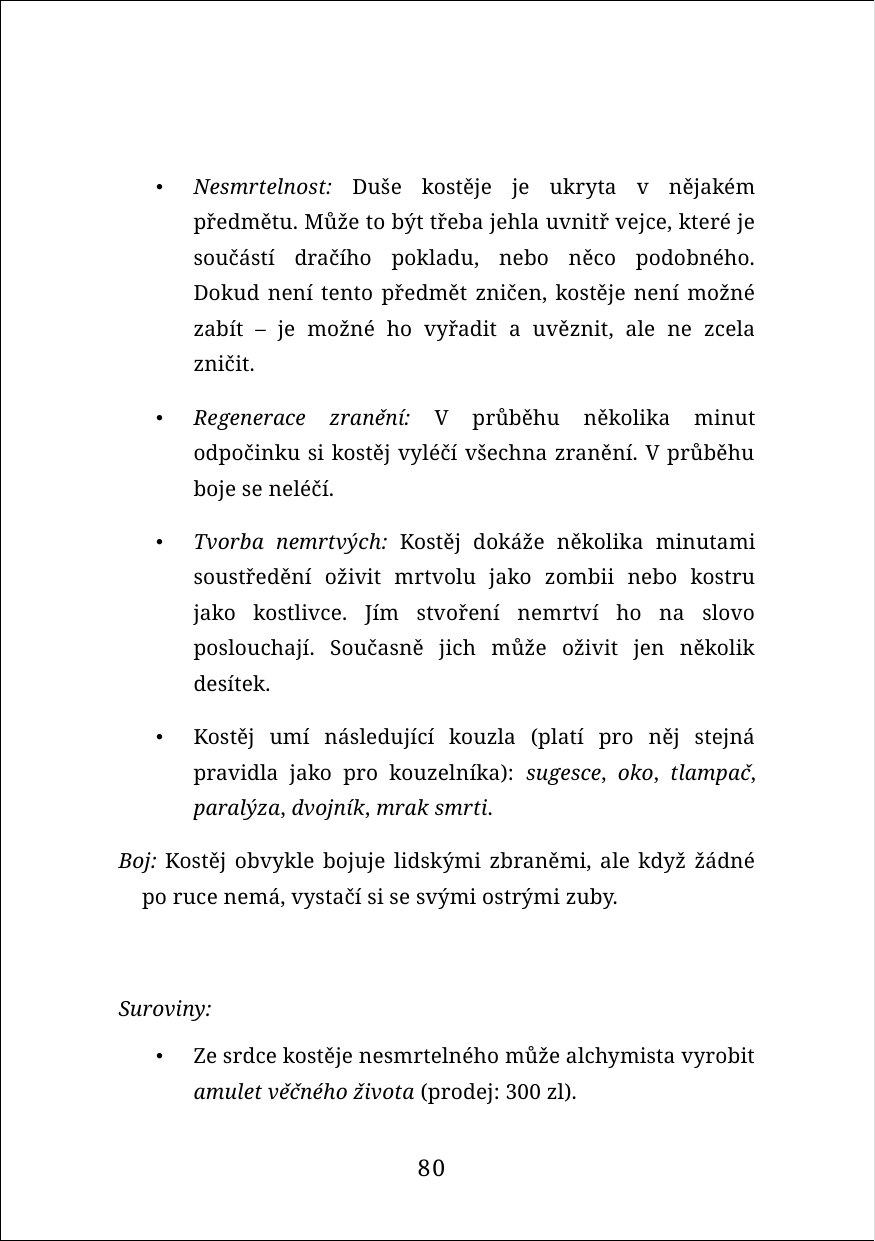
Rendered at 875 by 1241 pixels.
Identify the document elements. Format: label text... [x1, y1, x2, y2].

list Kostěj umí následující kouzla (platí pro něj stejná pravidla jako pro kouzelníka): sugesce, oko, tlampač, paralýza, dvojník, mrak smrti. [156, 722, 756, 822]
text Suroviny: [118, 994, 756, 1023]
text Boj: Kostěj obvykle bojuje lidskými zbraněmi, ale když žádné po ruce nemá, vystačí si se svými ostrými zuby. [118, 846, 756, 910]
list Ze srdce kostěje nesmrtelného může alchymista vyrobit amulet věčného života (prodej: 300 zl). [156, 1042, 756, 1106]
list Tvorba nemrtvých: Kostěj dokáže několika minutami soustředění oživit mrtvolu jako zombii nebo kostru jako kostlivce. Jím stvoření nemrtví ho na slovo poslouchají. Současně jich může oživit jen několik desítek. [156, 527, 756, 697]
list Regenerace zranění: V průběhu několika minut odpočinku si kostěj vyléčí všechna zranění. V průběhu boje se neléčí. [156, 403, 756, 502]
list Nesmrtelnost: Duše kostěje je ukryta v nějakém předmětu. Může to být třeba jehla uvnitř vejce, které je součástí dračího pokladu, nebo něco podobného. Dokud není tento předmět zničen, kostěje není možné zabít – je možné ho vyřadit a uvěznit, ale ne zcela zničit. [156, 172, 756, 378]
